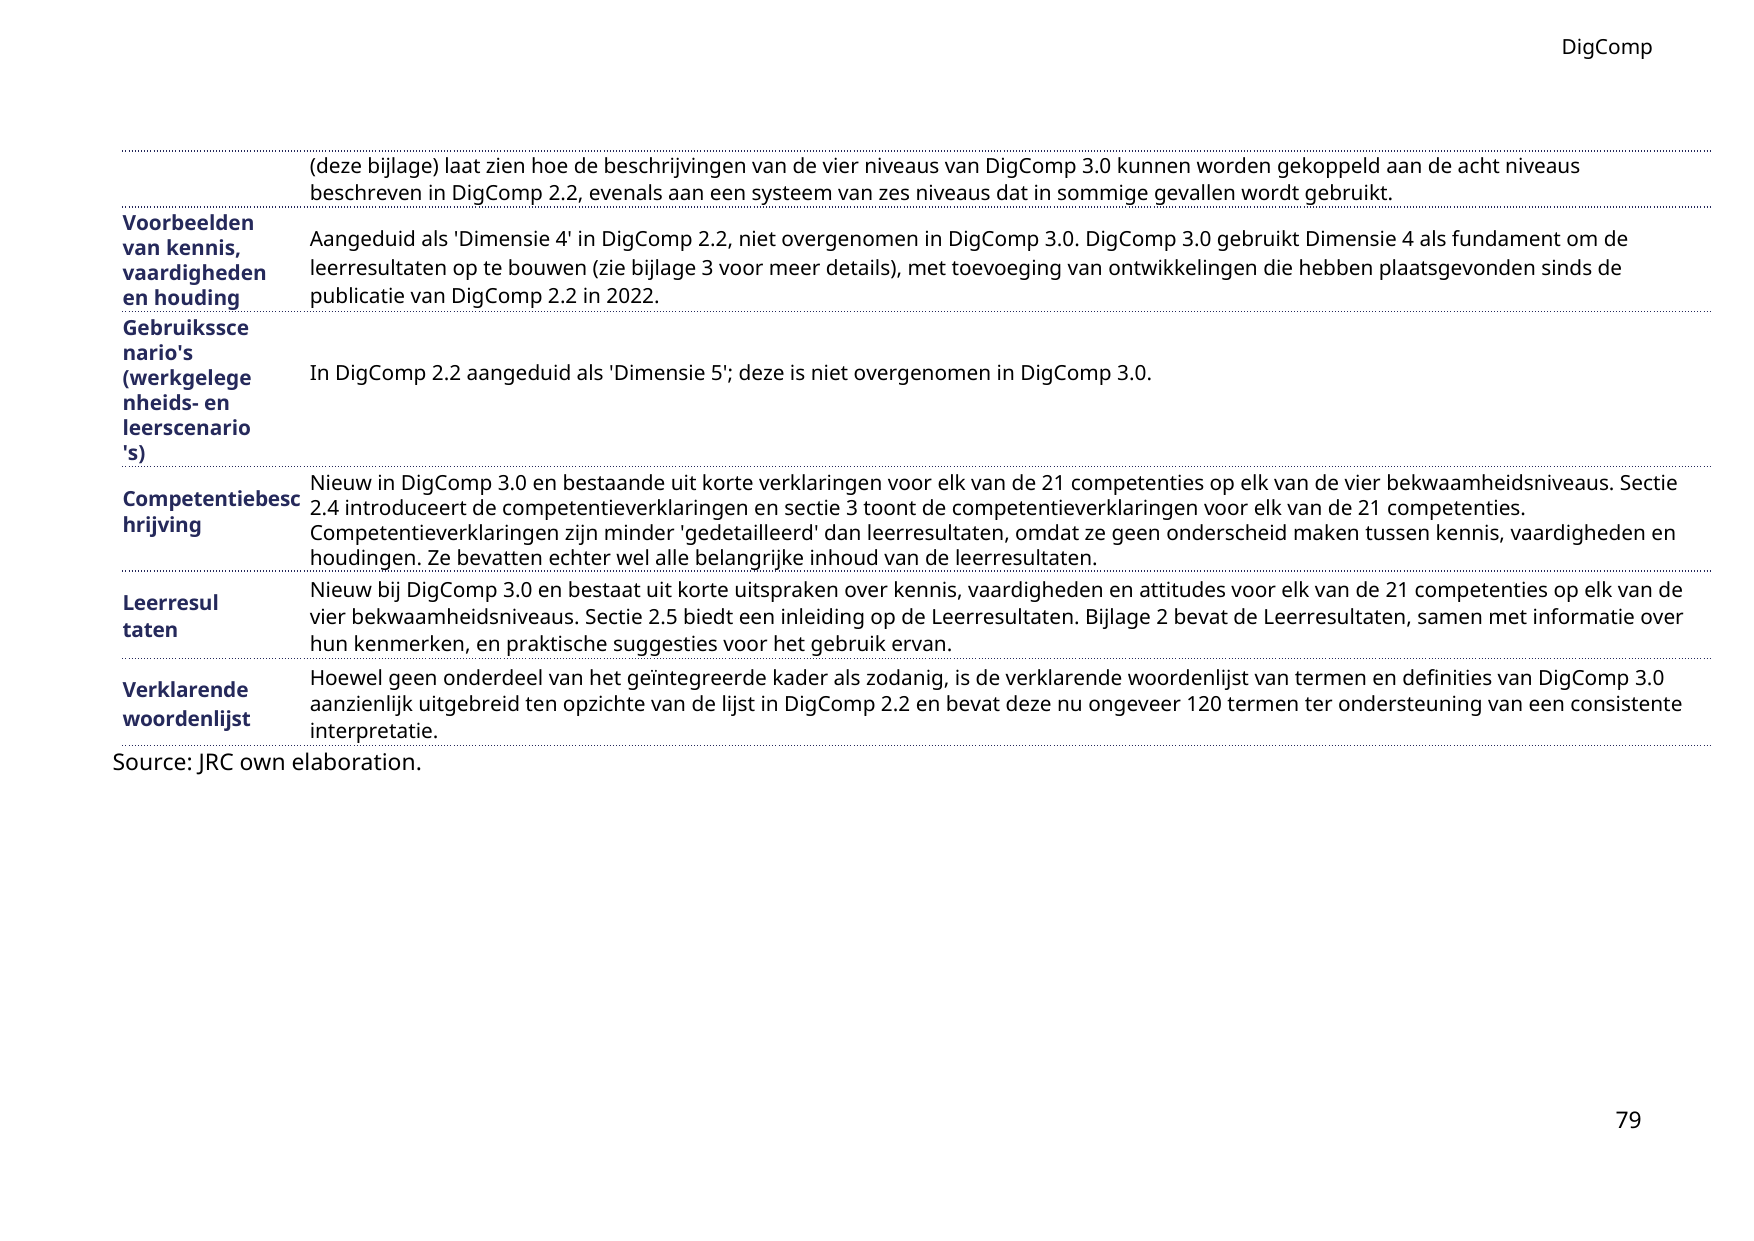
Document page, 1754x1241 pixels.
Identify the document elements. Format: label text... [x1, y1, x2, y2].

text Source: JRC own elaboration. [112, 746, 1641, 777]
table_cell Verklarende woordenlijst [122, 658, 301, 745]
table_cell Competentiebeschrijving [122, 466, 301, 570]
table_cell Leerresultaten [122, 570, 301, 657]
table_cell In DigComp 2.2 aangeduid als 'Dimensie 5'; deze is niet overgenomen in DigComp 3.0. [301, 311, 1711, 466]
table_cell Nieuw in DigComp 3.0 en bestaande uit korte verklaringen voor elk van de 21 competenties op elk van de vier bekwaamheidsniveaus. Sectie 2.4 introduceert de competentieverklaringen en sectie 3 toont de competentieverklaringen voor elk van de 21 competenties. Competentieverklaringen zijn minder 'gedetailleerd' dan leerresultaten, omdat ze geen onderscheid maken tussen kennis, vaardigheden en houdingen. Ze bevatten echter wel alle belangrijke inhoud van de leerresultaten. [301, 466, 1711, 570]
table_cell Hoewel geen onderdeel van het geïntegreerde kader als zodanig, is de verklarende woordenlijst van termen en definities van DigComp 3.0 aanzienlijk uitgebreid ten opzichte van de lijst in DigComp 2.2 en bevat deze nu ongeveer 120 termen ter ondersteuning van een consistente interpretatie. [301, 658, 1711, 745]
table_cell Gebruiksscenario's (werkgelegenheids- en leerscenario's) [122, 311, 301, 466]
table_cell Nieuw bij DigComp 3.0 en bestaat uit korte uitspraken over kennis, vaardigheden en attitudes voor elk van de 21 competenties op elk van de vier bekwaamheidsniveaus. Sectie 2.5 biedt een inleiding op de Leerresultaten. Bijlage 2 bevat de Leerresultaten, samen met informatie over hun kenmerken, en praktische suggesties voor het gebruik ervan. [301, 570, 1711, 657]
table_cell Voorbeelden van kennis, vaardigheden en houding [122, 206, 301, 311]
table_cell [122, 150, 301, 206]
table_cell (deze bijlage) laat zien hoe de beschrijvingen van de vier niveaus van DigComp 3.0 kunnen worden gekoppeld aan de acht niveaus beschreven in DigComp 2.2, evenals aan een systeem van zes niveaus dat in sommige gevallen wordt gebruikt. [301, 150, 1711, 206]
table_cell Aangeduid als 'Dimensie 4' in DigComp 2.2, niet overgenomen in DigComp 3.0. DigComp 3.0 gebruikt Dimensie 4 als fundament om de leerresultaten op te bouwen (zie bijlage 3 voor meer details), met toevoeging van ontwikkelingen die hebben plaatsgevonden sinds de publicatie van DigComp 2.2 in 2022. [301, 206, 1711, 311]
